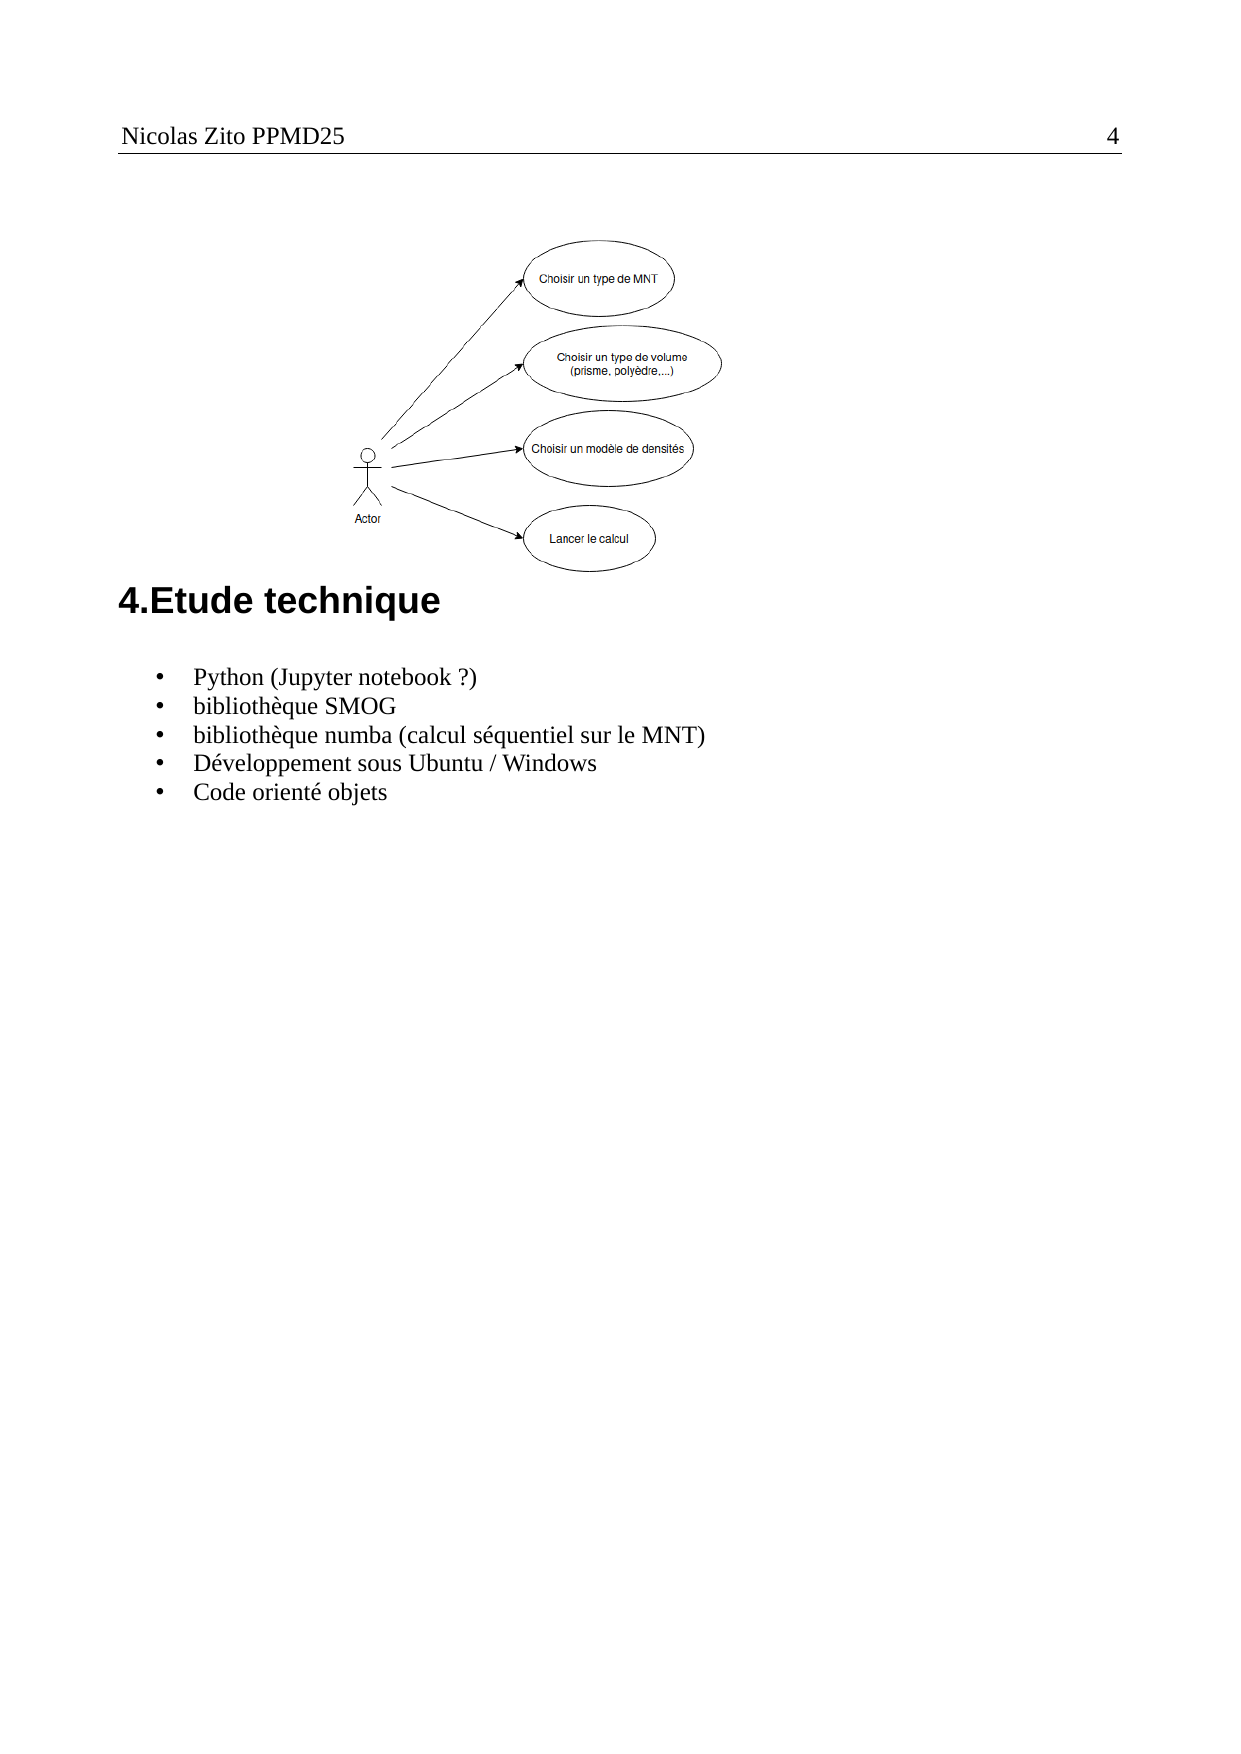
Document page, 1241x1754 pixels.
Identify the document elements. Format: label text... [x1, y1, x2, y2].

list Python (Jupyter notebook ?) [156, 662, 1122, 691]
list Code orienté objets [156, 777, 1122, 806]
picture [312, 224, 734, 578]
list bibliothèque numba (calcul séquentiel sur le MNT) [156, 720, 1122, 748]
list bibliothèque SMOG [156, 691, 1122, 720]
subtitle 4.Etude technique [118, 578, 1122, 621]
list Développement sous Ubuntu / Windows [156, 748, 1122, 777]
